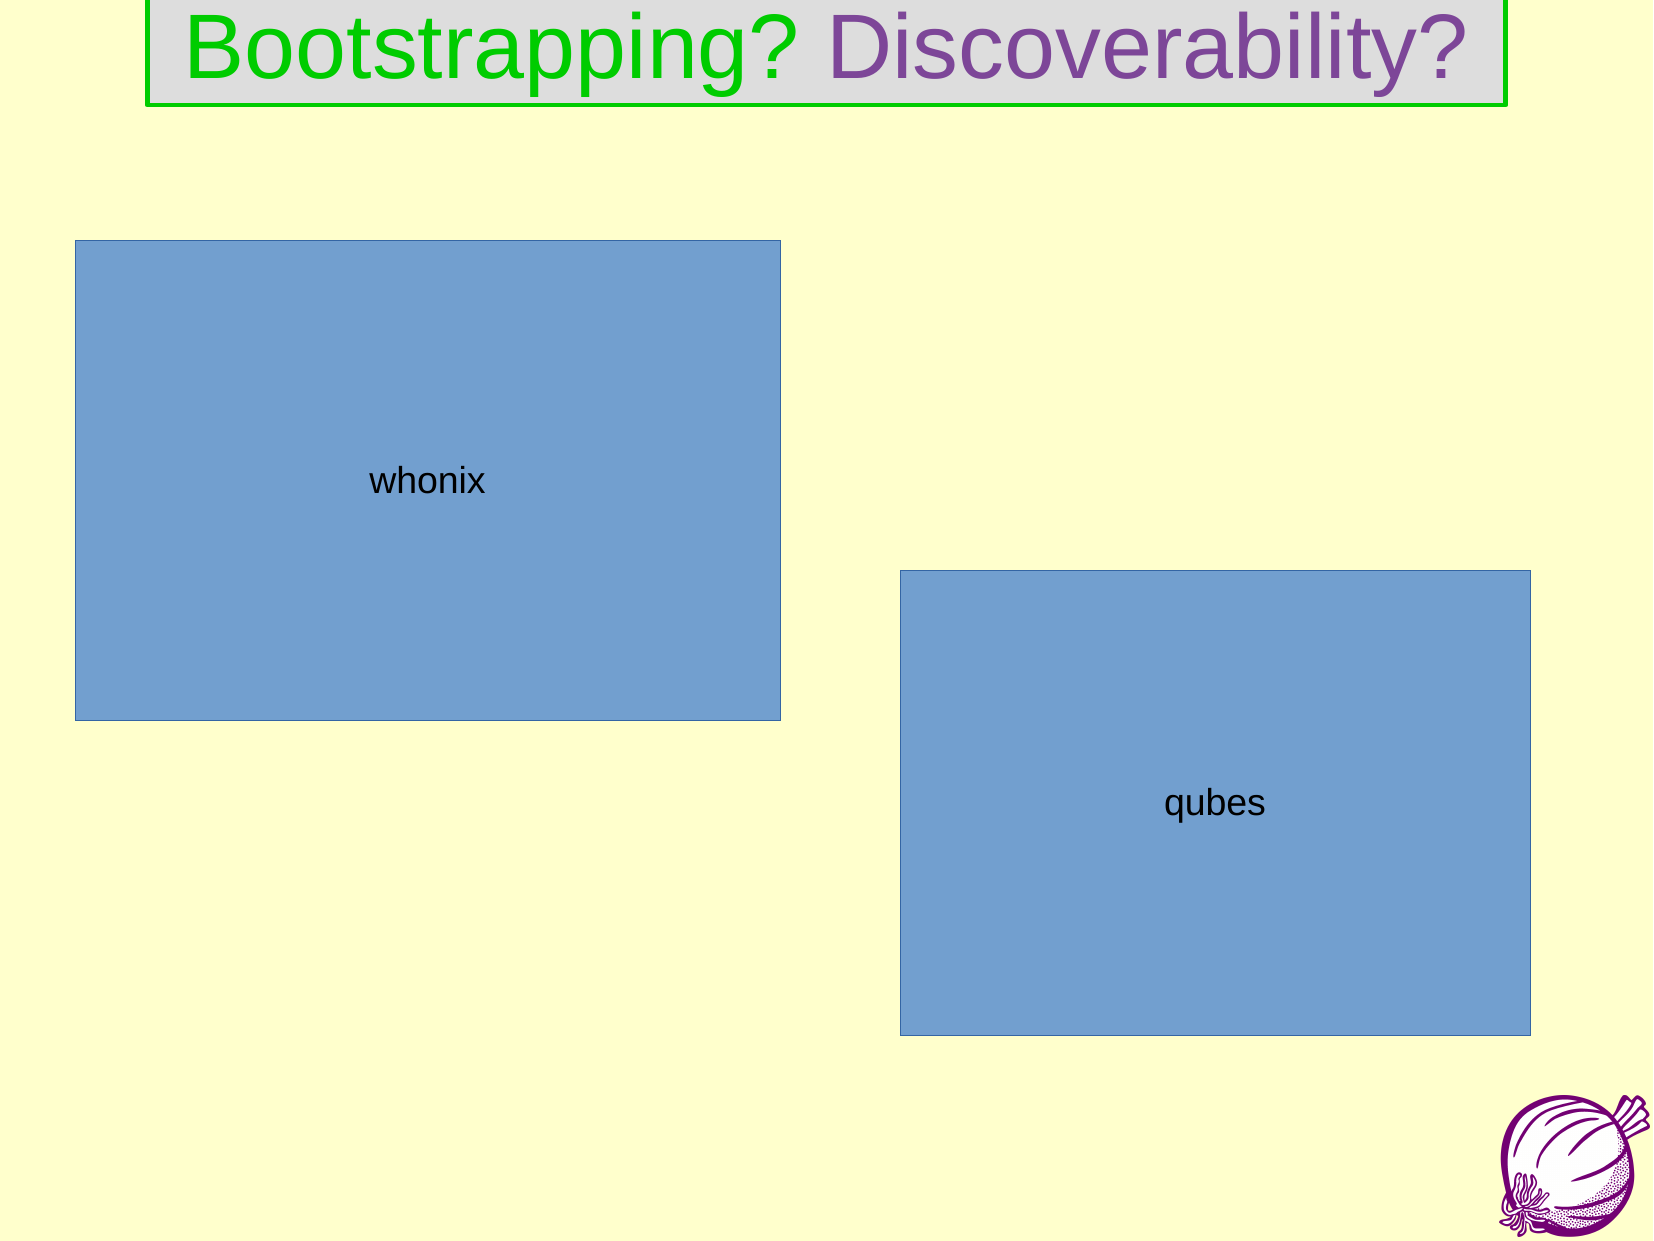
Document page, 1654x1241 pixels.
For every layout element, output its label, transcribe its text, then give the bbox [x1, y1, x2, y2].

text_box whonix [75, 240, 781, 721]
text_box qubes [900, 570, 1531, 1036]
title Bootstrapping? Discoverability? [73, 0, 1580, 132]
